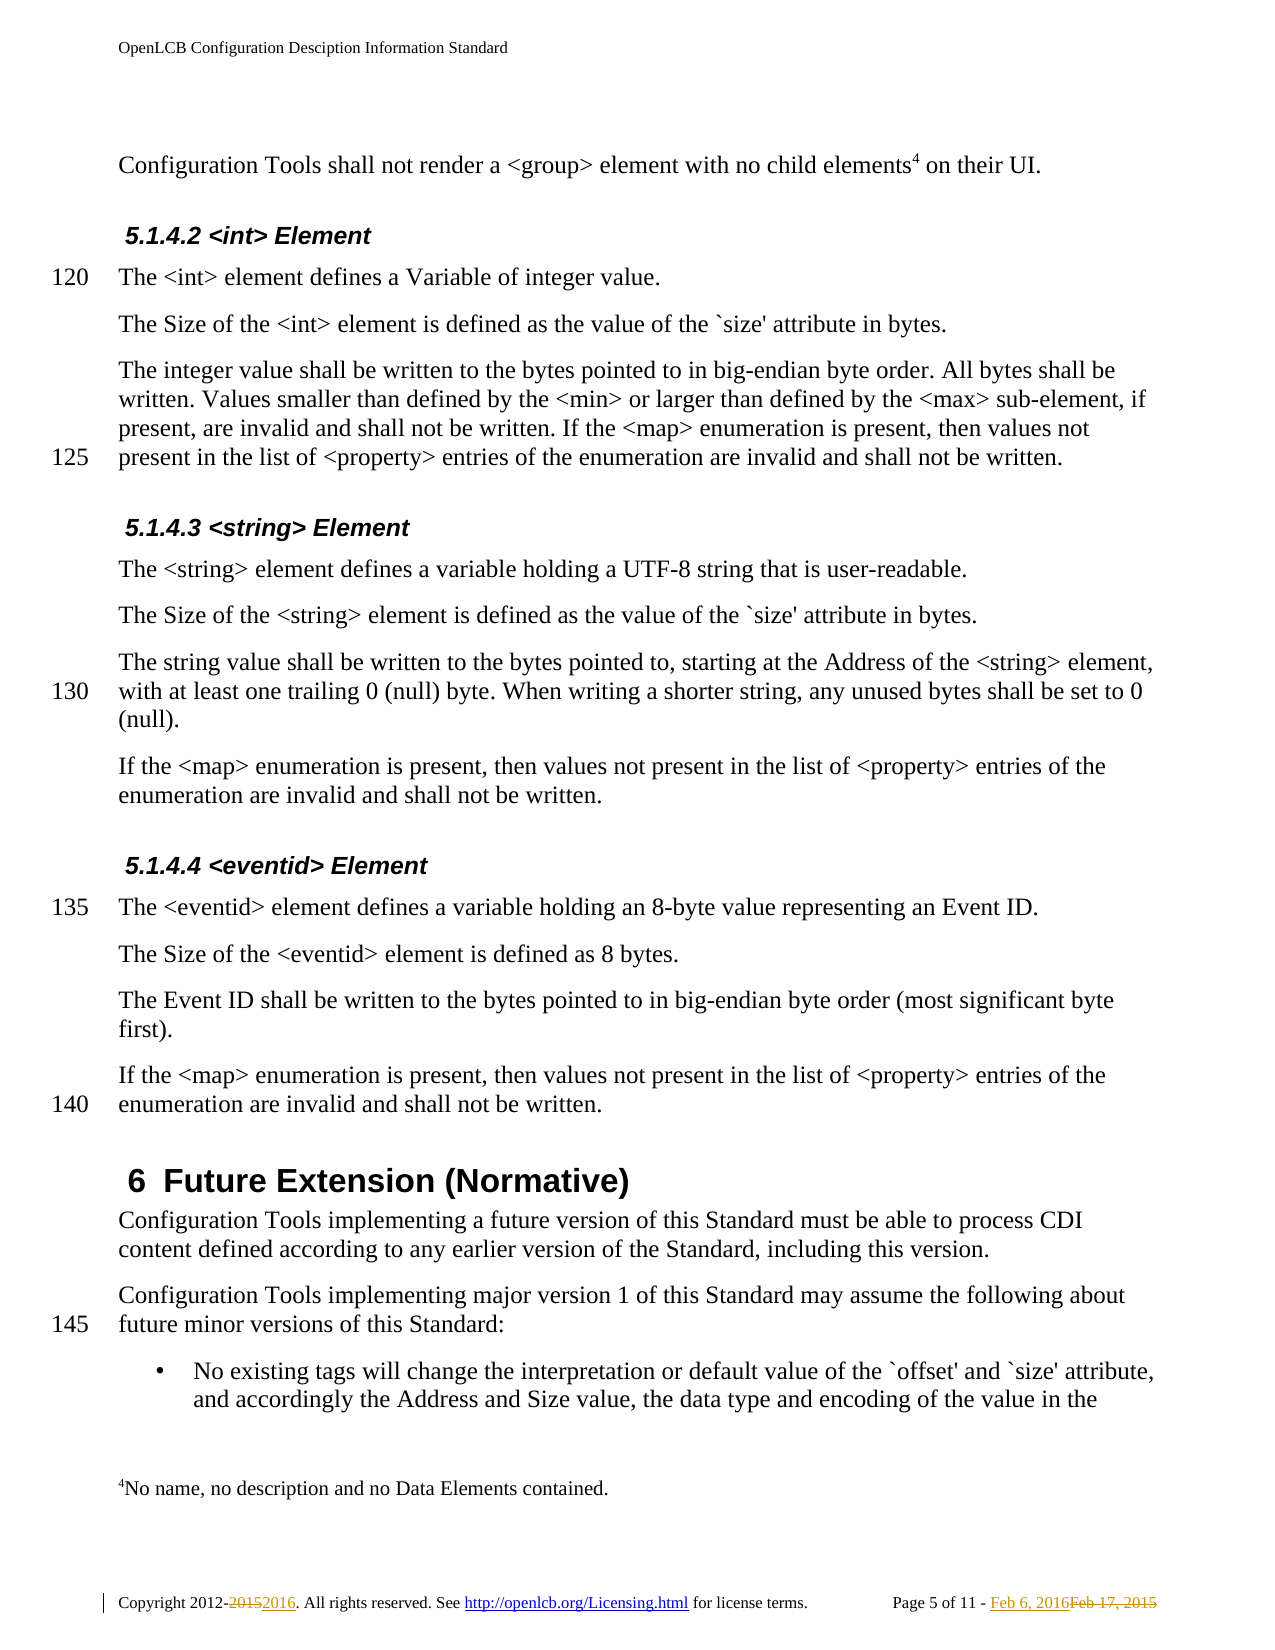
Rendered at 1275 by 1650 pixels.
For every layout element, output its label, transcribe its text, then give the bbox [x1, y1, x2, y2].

text Configuration Tools shall not render a <group> element with no child elements on their UI. [118, 150, 1157, 179]
text If the <map> enumeration is present, then values not present in the list of <property> entries of the enumeration are invalid and shall not be written. [118, 1060, 1157, 1118]
text The <eventid> element defines a variable holding an 8-byte value representing an Event ID. [118, 892, 1157, 921]
text No name, no description and no Data Elements contained. [118, 1476, 1157, 1500]
text Configuration Tools implementing a future version of this Standard must be able to process CDI content defined according to any earlier version of the Standard, including this version. [118, 1205, 1157, 1263]
text The Size of the <string> element is defined as the value of the `size' attribute in bytes. [118, 601, 1157, 629]
subtitle <string> Element [118, 513, 1157, 542]
text Configuration Tools implementing major version 1 of this Standard may assume the following about future minor versions of this Standard: [118, 1281, 1157, 1338]
text The string value shall be written to the bytes pointed to, starting at the Address of the <string> element, with at least one trailing 0 (null) byte. When writing a shorter string, any unused bytes shall be set to 0 (null). [118, 647, 1157, 733]
text If the <map> enumeration is present, then values not present in the list of <property> entries of the enumeration are invalid and shall not be written. [118, 751, 1157, 808]
text The integer value shall be written to the bytes pointed to in big-endian byte order. All bytes shall be written. Values smaller than defined by the <min> or larger than defined by the <max> sub-element, if present, are invalid and shall not be written. If the <map> enumeration is present, then values not present in the list of <property> entries of the enumeration are invalid and shall not be written. [118, 355, 1157, 470]
text The <int> element defines a Variable of integer value. [118, 262, 1157, 291]
text The <string> element defines a variable holding a UTF-8 string that is user-readable. [118, 554, 1157, 583]
list No existing tags will change the interpretation or default value of the `offset' and `size' attribute, and accordingly the Address and Size value, the data type and encoding of the value in the [156, 1356, 1157, 1413]
text The Size of the <int> element is defined as the value of the `size' attribute in bytes. [118, 309, 1157, 338]
subtitle <int> Element [118, 221, 1157, 250]
text The Size of the <eventid> element is defined as 8 bytes. [118, 939, 1157, 967]
subtitle Future Extension (Normative) [118, 1161, 1157, 1199]
subtitle <eventid> Element [118, 851, 1157, 880]
text The Event ID shall be written to the bytes pointed to in big-endian byte order (most significant byte first). [118, 985, 1157, 1043]
